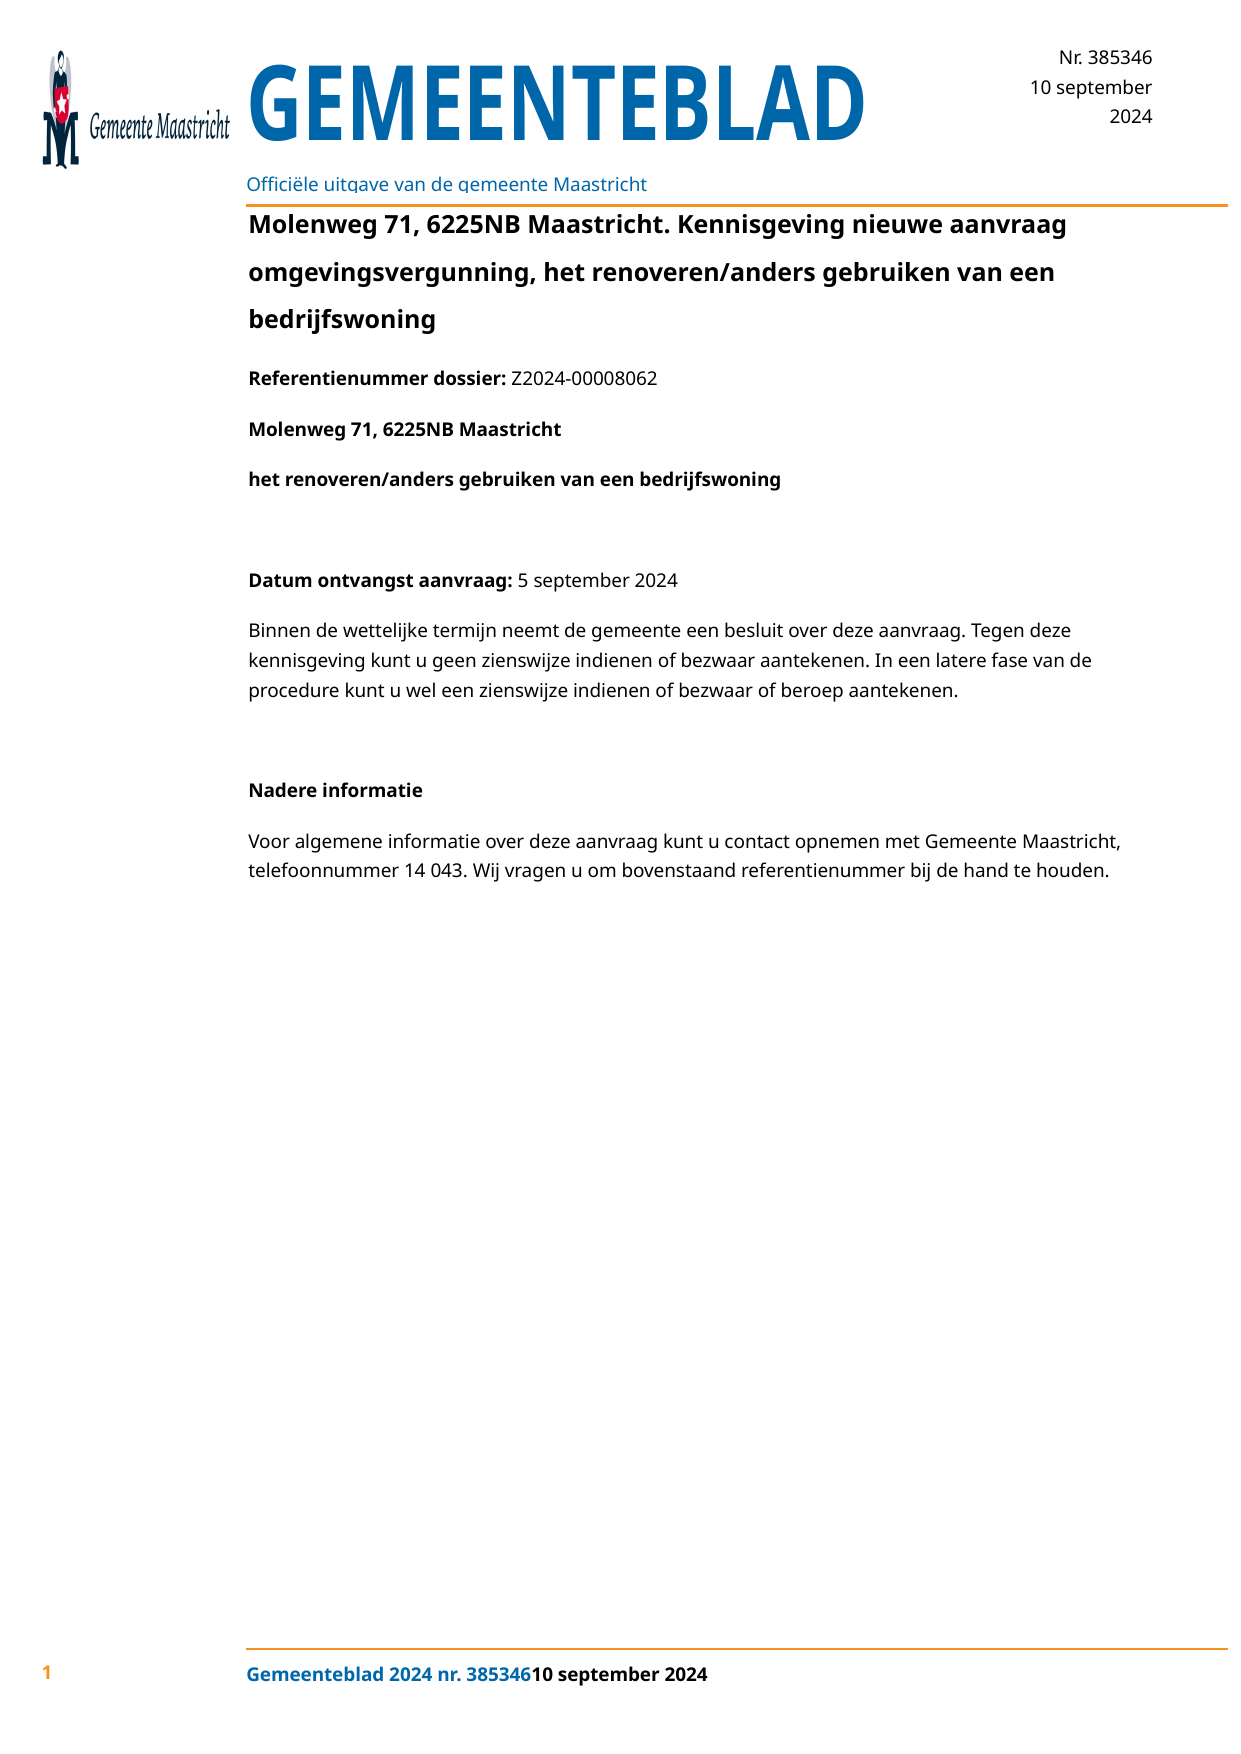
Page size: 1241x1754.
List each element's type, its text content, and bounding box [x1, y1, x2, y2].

text Molenweg 71, 6225NB Maastricht [248, 416, 1152, 442]
text Datum ontvangst aanvraag: 5 september 2024 [248, 567, 1152, 593]
text Nadere informatie [248, 778, 1152, 803]
picture [41, 47, 231, 172]
text Binnen de wettelijke termijn neemt de gemeente een besluit over deze aanvraag. Tegen deze kennisgeving kunt u geen zienswijze indienen of bezwaar aantekenen. In een latere fase van de procedure kunt u wel een zienswijze indienen of bezwaar of beroep aantekenen. [248, 618, 1152, 702]
text Molenweg 71, 6225NB Maastricht. Kennisgeving nieuwe aanvraag omgevingsvergunning, het renoveren/anders gebruiken van een bedrijfswoning [248, 207, 1152, 336]
text Voor algemene informatie over deze aanvraag kunt u contact opnemen met Gemeente Maastricht, telefoonnummer 14 043. Wij vragen u om bovenstaand referentienummer bij de hand te houden. [248, 828, 1152, 883]
text het renoveren/anders gebruiken van een bedrijfswoning [248, 466, 1152, 492]
text Referentienummer dossier: Z2024-00008062 [248, 366, 1152, 391]
